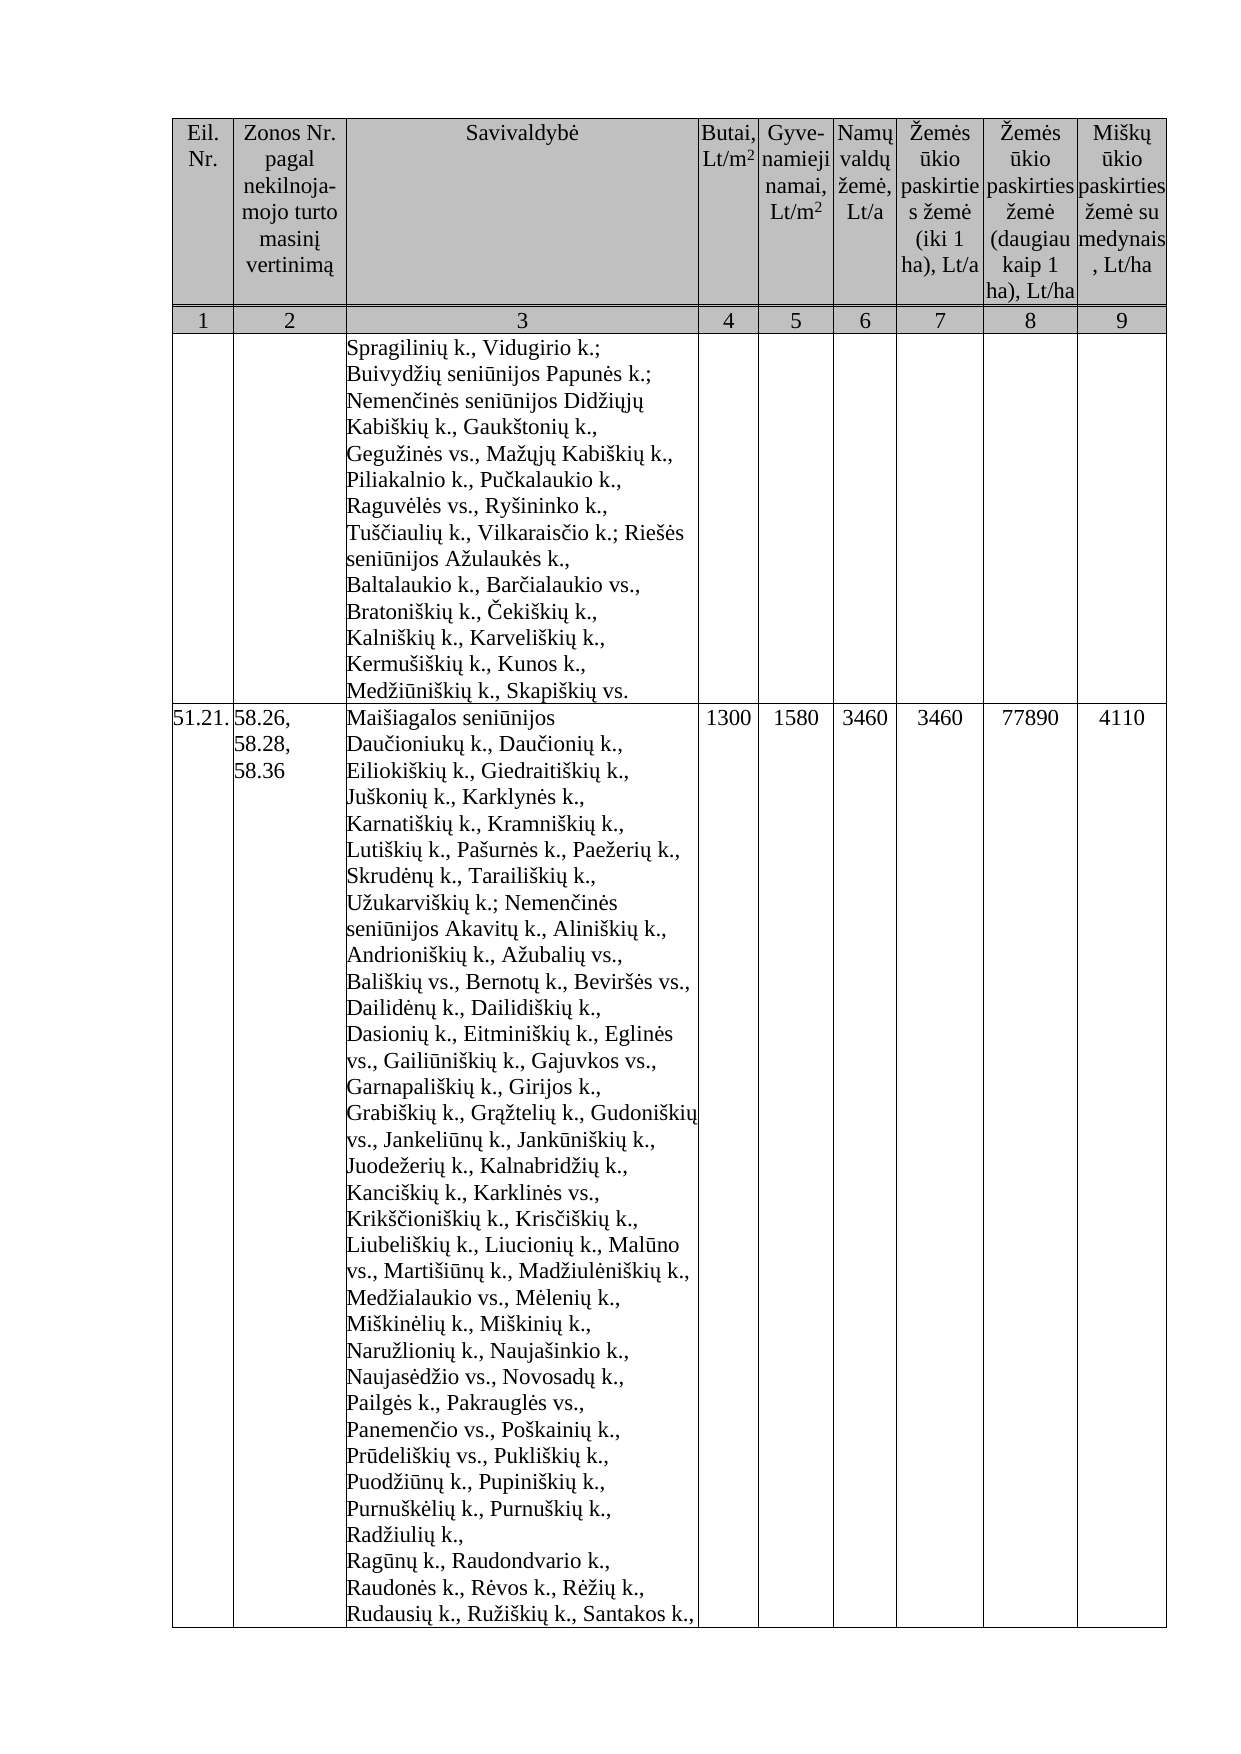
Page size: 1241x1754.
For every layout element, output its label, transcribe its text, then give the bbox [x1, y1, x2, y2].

table_cell Maišiagalos seniūnijos Daučioniukų k., Daučionių k., Eiliokiškių k., Giedraitiškių k., Juškonių k., Karklynės k., Karnatiškių k., Kramniškių k., Lutiškių k., Pašurnės k., Paežerių k., Skrudėnų k., Tarailiškių k., Užukarviškių k.; Nemenčinės seniūnijos Akavitų k., Aliniškių k., Andrioniškių k., Ažubalių vs., Bališkių vs., Bernotų k., Beviršės vs., Dailidėnų k., Dailidiškių k., Dasionių k., Eitminiškių k., Eglinės vs., Gailiūniškių k., Gajuvkos vs., Garnapališkių k., Girijos k., Grabiškių k., Grąžtelių k., Gudoniškių vs., Jankeliūnų k., Jankūniškių k., Juodežerių k., Kalnabridžių k., Kanciškių k., Karklinės vs., Krikščioniškių k., Krisčiškių k., Liubeliškių k., Liucionių k., Malūno vs., Martišiūnų k., Madžiulėniškių k., Medžialaukio vs., Mėlenių k., Miškinėlių k., Miškinių k., Naružlionių k., Naujašinkio k., Naujasėdžio vs., Novosadų k., Pailgės k., Pakrauglės vs., Panemenčio vs., Poškainių k., Prūdeliškių vs., Pukliškių k., Puodžiūnų k., Pupiniškių k., Purnuškėlių k., Purnuškių k., Radžiulių k., Ragūnų k., Raudondvario k., Raudonės k., Rėvos k., Rėžių k., Rudausių k., Ružiškių k., Santakos k., [347, 704, 698, 1627]
table_cell 8 [984, 307, 1077, 333]
table_cell 9 [1078, 307, 1166, 333]
table_cell 7 [897, 307, 983, 333]
table_cell 4110 [1078, 704, 1166, 1627]
table_header Žemės ūkio paskirties žemė (iki 1 ha), Lt/a [897, 119, 983, 304]
table_cell 5 [759, 307, 833, 333]
table_cell [234, 334, 346, 703]
table_header Gyve-namieji namai, Lt/m2 [759, 119, 833, 304]
table_header Miškų ūkio paskirties žemė su medynais, Lt/ha [1078, 119, 1166, 304]
table_cell [759, 334, 833, 703]
table_header Eil. Nr. [173, 119, 233, 304]
table_cell [173, 334, 233, 703]
table_cell 4 [699, 307, 758, 333]
table_cell 1300 [699, 704, 758, 1627]
table_header Zonos Nr. pagal nekilnoja-mojo turto masinį vertinimą [234, 119, 346, 304]
table_cell 3460 [834, 704, 896, 1627]
table_cell [699, 334, 758, 703]
table_cell 1580 [759, 704, 833, 1627]
table_cell 3 [347, 307, 698, 333]
table_cell 51.21. [173, 704, 233, 1627]
table_cell 77890 [984, 704, 1077, 1627]
table_cell Spragilinių k., Vidugirio k.; Buivydžių seniūnijos Papunės k.; Nemenčinės seniūnijos Didžiųjų Kabiškių k., Gaukštonių k., Gegužinės vs., Mažųjų Kabiškių k., Piliakalnio k., Pučkalaukio k., Raguvėlės vs., Ryšininko k., Tuščiaulių k., Vilkaraisčio k.; Riešės seniūnijos Ažulaukės k., Baltalaukio k., Barčialaukio vs., Bratoniškių k., Čekiškių k., Kalniškių k., Karveliškių k., Kermušiškių k., Kunos k., Medžiūniškių k., Skapiškių vs. [347, 334, 698, 703]
table_cell 58.26, 58.28, 58.36 [234, 704, 346, 1627]
table_cell [834, 334, 896, 703]
table_cell 2 [234, 307, 346, 333]
table_cell [1078, 334, 1166, 703]
table_header Žemės ūkio paskirties žemė (daugiau kaip 1 ha), Lt/ha [984, 119, 1077, 304]
table_cell [897, 334, 983, 703]
table_cell [984, 334, 1077, 703]
table_header Butai, Lt/m2 [699, 119, 758, 304]
table_cell 1 [173, 307, 233, 333]
table_cell 3460 [897, 704, 983, 1627]
table_header Namų valdų žemė, Lt/a [834, 119, 896, 304]
table_cell 6 [834, 307, 896, 333]
table_header Savivaldybė [347, 119, 698, 304]
